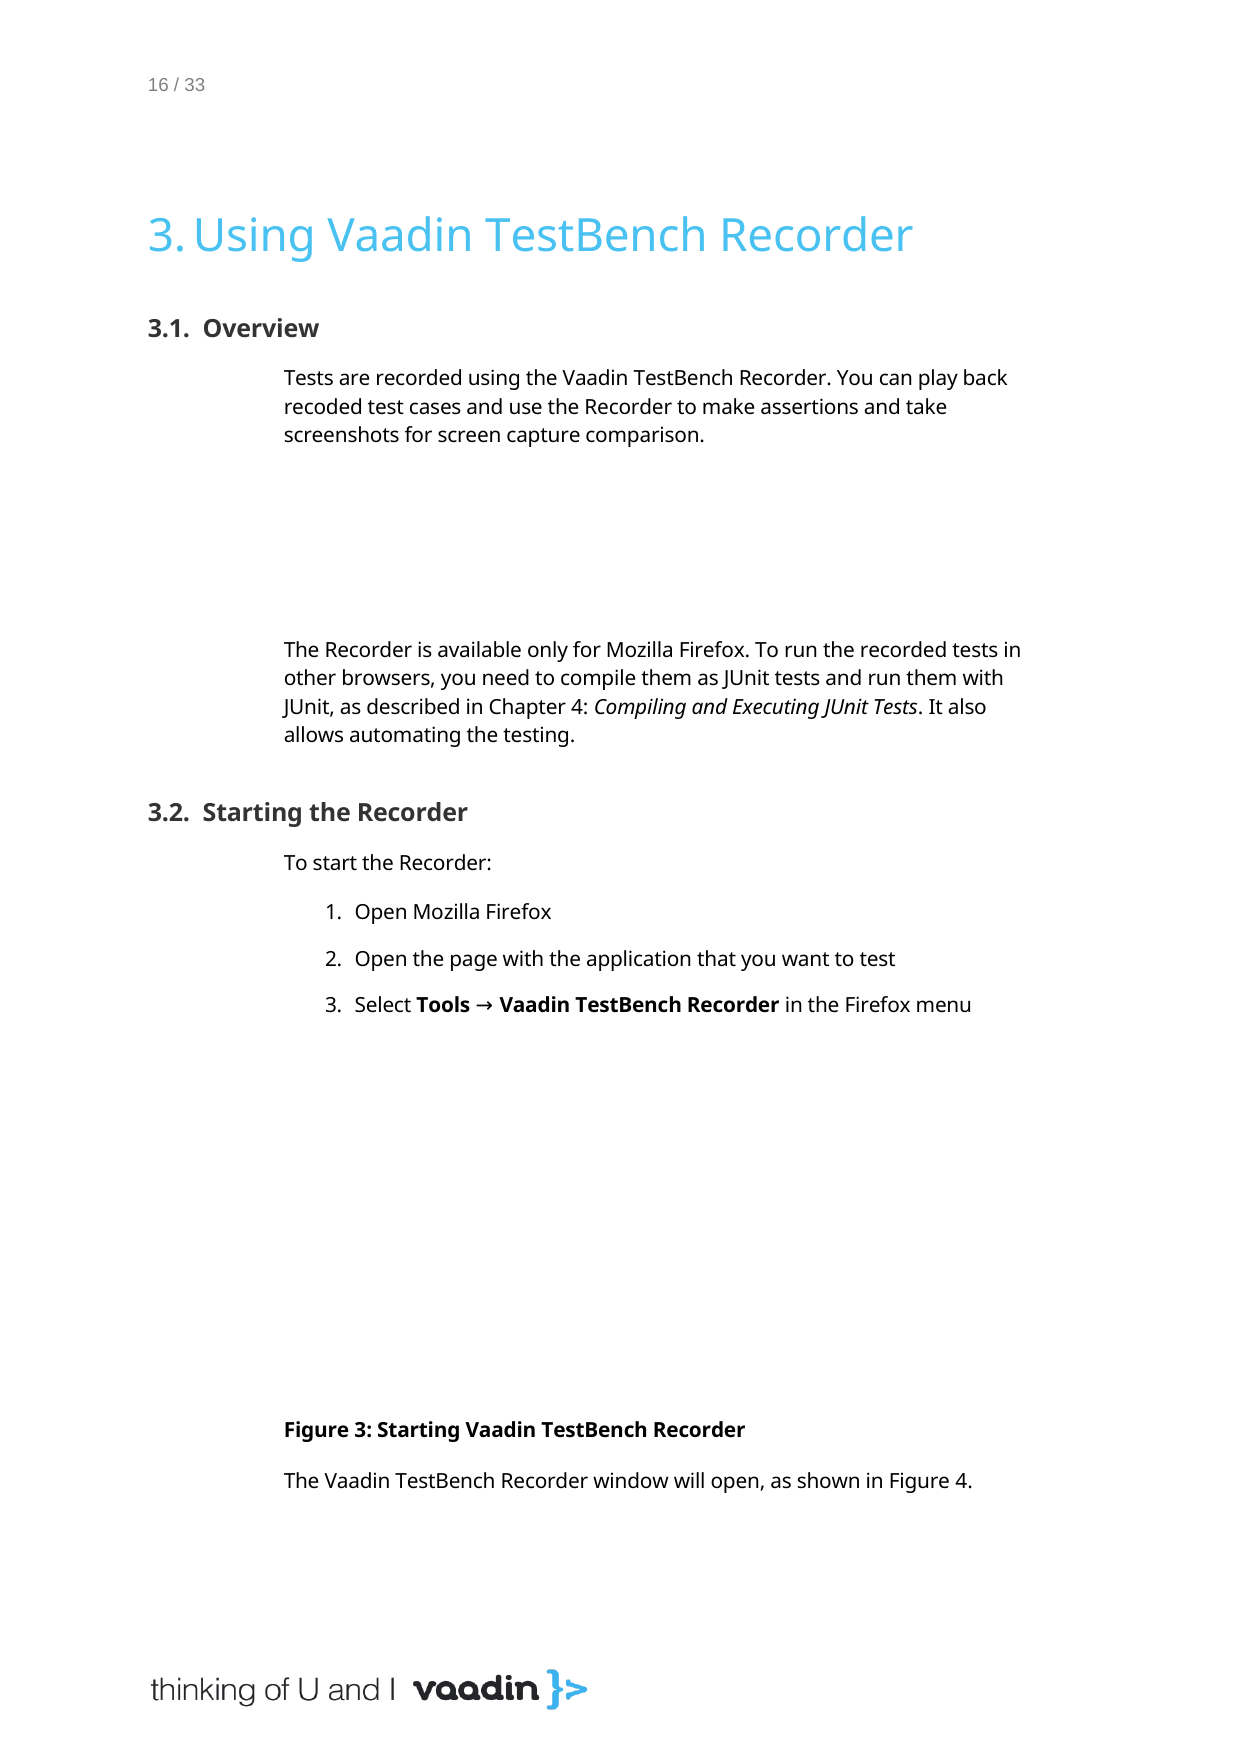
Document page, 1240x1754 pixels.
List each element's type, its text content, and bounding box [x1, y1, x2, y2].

subtitle Using Vaadin TestBench Recorder [148, 202, 1033, 264]
text Figure 3: Starting Vaadin TestBench Recorder [283, 1415, 1033, 1443]
text Tests are recorded using the Vaadin TestBench Recorder. You can play back recoded test cases and use the Recorder to make assertions and take screenshots for screen capture comparison. [283, 363, 1033, 449]
subtitle Starting the Recorder [148, 795, 1033, 829]
subtitle Overview [148, 311, 1033, 345]
picture [150, 1665, 590, 1712]
text The Recorder is available only for Mozilla Firefox. To run the recorded tests in other browsers, you need to compile them as JUnit tests and run them with JUnit, as described in Chapter 4: Compiling and Executing JUnit Tests. It also allows automating the testing. [283, 635, 1033, 749]
text To start the Recorder: [283, 848, 1033, 876]
text The Vaadin TestBench Recorder window will open, as shown in Figure 4. [283, 1467, 1033, 1495]
list Select Tools → Vaadin TestBench Recorder in the Firefox menu [325, 990, 1033, 1019]
list Open Mozilla Firefox [325, 897, 1033, 925]
list Open the page with the application that you want to test [325, 944, 1033, 972]
